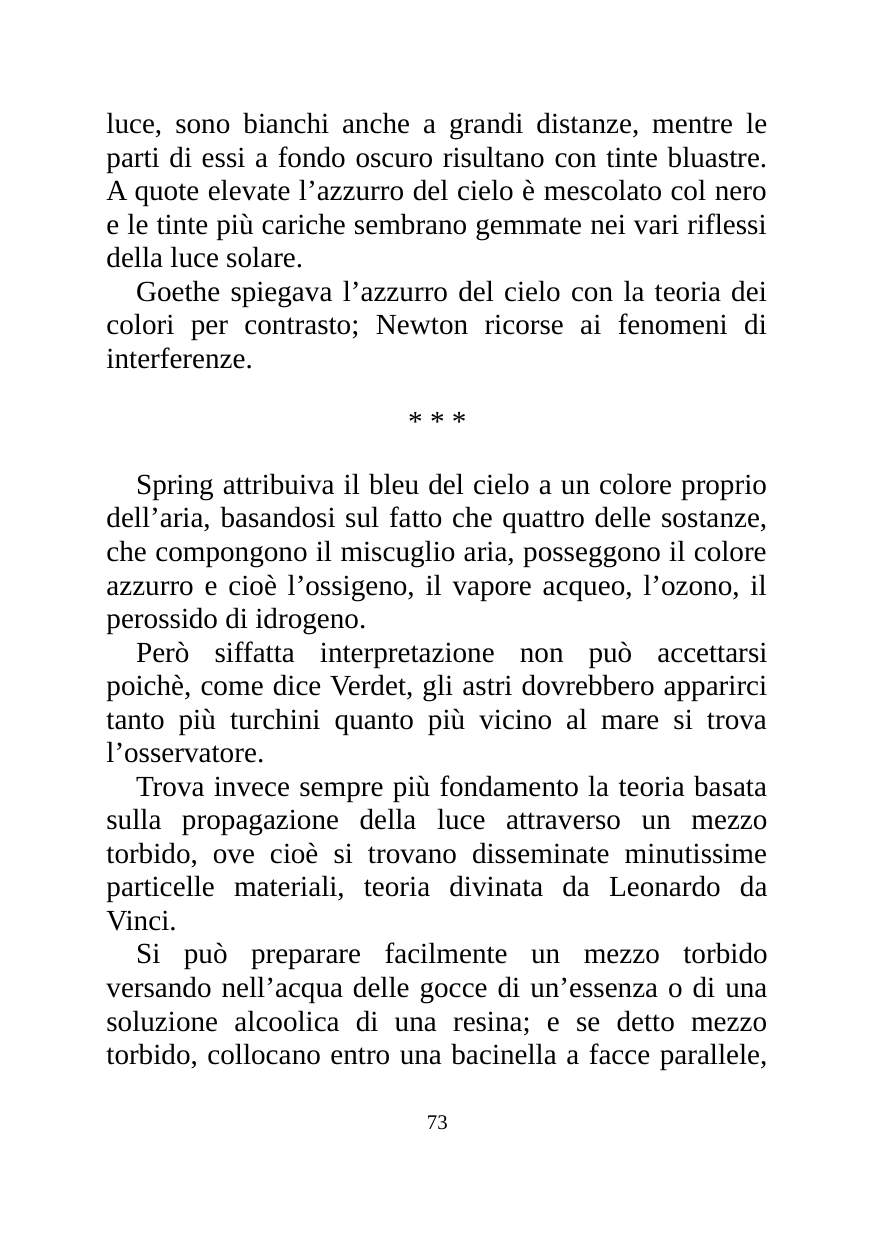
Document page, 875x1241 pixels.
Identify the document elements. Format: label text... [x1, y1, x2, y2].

text Goethe spiegava l’azzurro del cielo con la teoria dei colori per contrasto; Newton ricorse ai fenomeni di interferenze. [106, 274, 768, 374]
text Però siffatta interpretazione non può accettarsi poichè, come dice Verdet, gli astri dovrebbero apparirci tanto più turchini quanto più vicino al mare si trova l’osservatore. [106, 635, 768, 769]
text Trova invece sempre più fondamento la teoria basata sulla propagazione della luce attraverso un mezzo torbido, ove cioè si trovano disseminate minutissime particelle materiali, teoria divinata da Leonardo da Vinci. [106, 769, 768, 937]
text Spring attribuiva il bleu del cielo a un colore proprio dell’aria, basandosi sul fatto che quattro delle sostanze, che compongono il miscuglio aria, posseggono il colore azzurro e cioè l’ossigeno, il vapore acqueo, l’ozono, il perossido di idrogeno. [106, 467, 768, 635]
text Si può preparare facilmente un mezzo torbido versando nell’acqua delle gocce di un’essenza o di una soluzione alcoolica di una resina; e se detto mezzo torbido, collocano entro una bacinella a facce parallele, [106, 937, 768, 1071]
text luce, sono bianchi anche a grandi distanze, mentre le parti di essi a fondo oscuro risultano con tinte bluastre. A quote elevate l’azzurro del cielo è mescolato col nero e le tinte più cariche sembrano gemmate nei vari riflessi della luce solare. [106, 106, 768, 274]
text * * * [106, 404, 768, 438]
